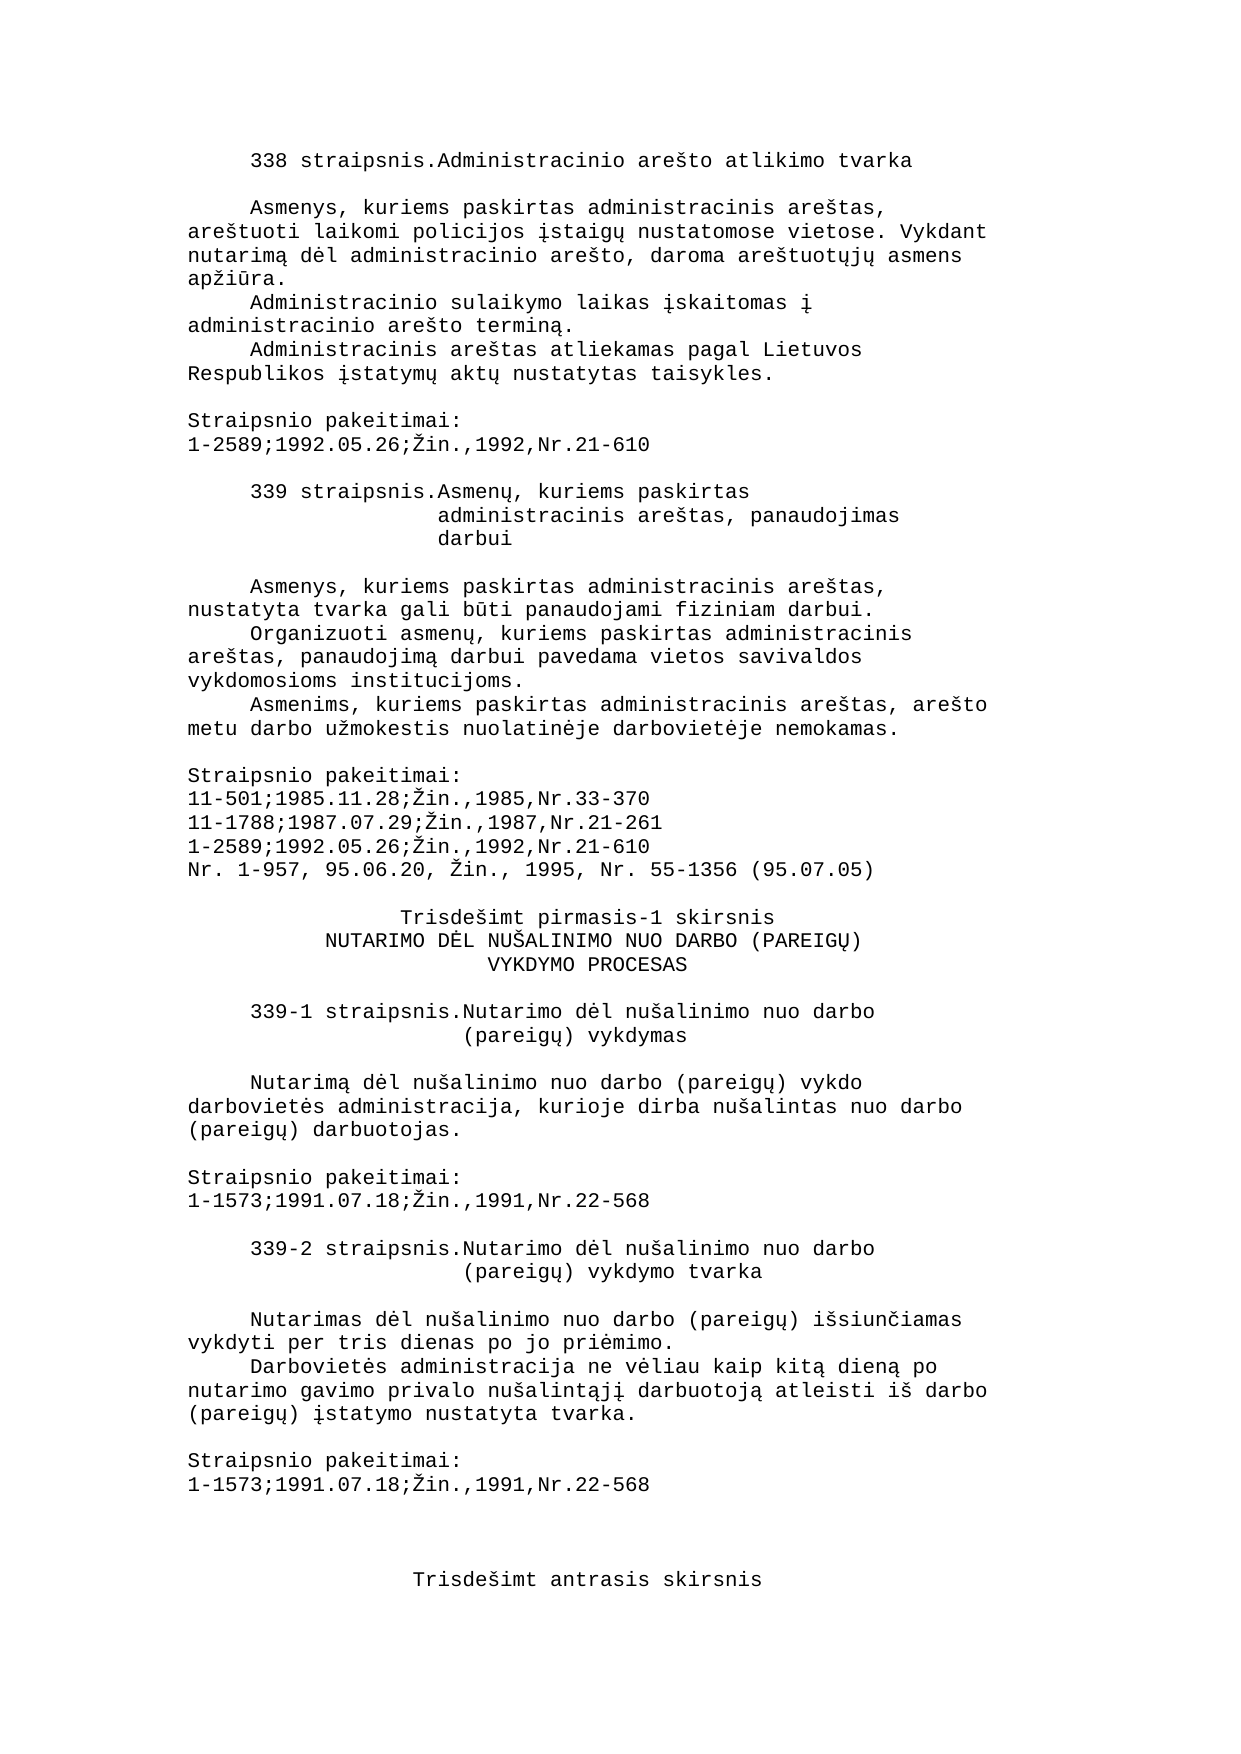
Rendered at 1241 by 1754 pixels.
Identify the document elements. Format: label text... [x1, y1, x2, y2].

text (pareigų) darbuotojas. [187, 1119, 1053, 1143]
text Nutarimas dėl nušalinimo nuo darbo (pareigų) išsiunčiamas [187, 1309, 1053, 1332]
text 1-2589;1992.05.26;Žin.,1992,Nr.21-610 [187, 836, 1053, 859]
text administracinis areštas, panaudojimas [187, 505, 1053, 528]
text darbovietės administracija, kurioje dirba nušalintas nuo darbo [187, 1096, 1053, 1119]
text (pareigų) vykdymas [187, 1025, 1053, 1048]
text Administracinio sulaikymo laikas įskaitomas į [187, 292, 1053, 316]
text apžiūra. [187, 268, 1053, 292]
text vykdyti per tris dienas po jo priėmimo. [187, 1332, 1053, 1356]
text Straipsnio pakeitimai: [187, 765, 1053, 788]
text nustatyta tvarka gali būti panaudojami fiziniam darbui. [187, 599, 1053, 623]
text Straipsnio pakeitimai: [187, 1451, 1053, 1474]
text Organizuoti asmenų, kuriems paskirtas administracinis [187, 623, 1053, 647]
text nutarimo gavimo privalo nušalintąjį darbuotoją atleisti iš darbo [187, 1379, 1053, 1403]
text 339-2 straipsnis.Nutarimo dėl nušalinimo nuo darbo [187, 1238, 1053, 1261]
text Darbovietės administracija ne vėliau kaip kitą dieną po [187, 1356, 1053, 1379]
text Respublikos įstatymų aktų nustatytas taisykles. [187, 363, 1053, 386]
text VYKDYMO PROCESAS [187, 954, 1053, 978]
text 11-1788;1987.07.29;Žin.,1987,Nr.21-261 [187, 812, 1053, 836]
text administracinio arešto terminą. [187, 316, 1053, 339]
text 338 straipsnis.Administracinio arešto atlikimo tvarka [187, 150, 1053, 174]
text nutarimą dėl administracinio arešto, daroma areštuotųjų asmens [187, 244, 1053, 268]
text vykdomosioms institucijoms. [187, 670, 1053, 694]
text 11-501;1985.11.28;Žin.,1985,Nr.33-370 [187, 788, 1053, 812]
text Nr. 1-957, 95.06.20, Žin., 1995, Nr. 55-1356 (95.07.05) [187, 859, 1053, 883]
text (pareigų) vykdymo tvarka [187, 1261, 1053, 1285]
text Straipsnio pakeitimai: [187, 410, 1053, 434]
text 1-1573;1991.07.18;Žin.,1991,Nr.22-568 [187, 1190, 1053, 1214]
text NUTARIMO DĖL NUŠALINIMO NUO DARBO (PAREIGŲ) [187, 930, 1053, 954]
text Asmenys, kuriems paskirtas administracinis areštas, [187, 576, 1053, 599]
text Straipsnio pakeitimai: [187, 1167, 1053, 1190]
text areštas, panaudojimą darbui pavedama vietos savivaldos [187, 647, 1053, 670]
text 1-1573;1991.07.18;Žin.,1991,Nr.22-568 [187, 1474, 1053, 1498]
text areštuoti laikomi policijos įstaigų nustatomose vietose. Vykdant [187, 221, 1053, 244]
text darbui [187, 528, 1053, 552]
text metu darbo užmokestis nuolatinėje darbovietėje nemokamas. [187, 717, 1053, 741]
text Administracinis areštas atliekamas pagal Lietuvos [187, 339, 1053, 363]
text Asmenims, kuriems paskirtas administracinis areštas, arešto [187, 694, 1053, 717]
text Nutarimą dėl nušalinimo nuo darbo (pareigų) vykdo [187, 1072, 1053, 1096]
text Asmenys, kuriems paskirtas administracinis areštas, [187, 197, 1053, 221]
text 339 straipsnis.Asmenų, kuriems paskirtas [187, 481, 1053, 505]
text Trisdešimt antrasis skirsnis [187, 1569, 1053, 1592]
text Trisdešimt pirmasis-1 skirsnis [187, 907, 1053, 930]
text 339-1 straipsnis.Nutarimo dėl nušalinimo nuo darbo [187, 1001, 1053, 1025]
text 1-2589;1992.05.26;Žin.,1992,Nr.21-610 [187, 434, 1053, 457]
text (pareigų) įstatymo nustatyta tvarka. [187, 1403, 1053, 1427]
